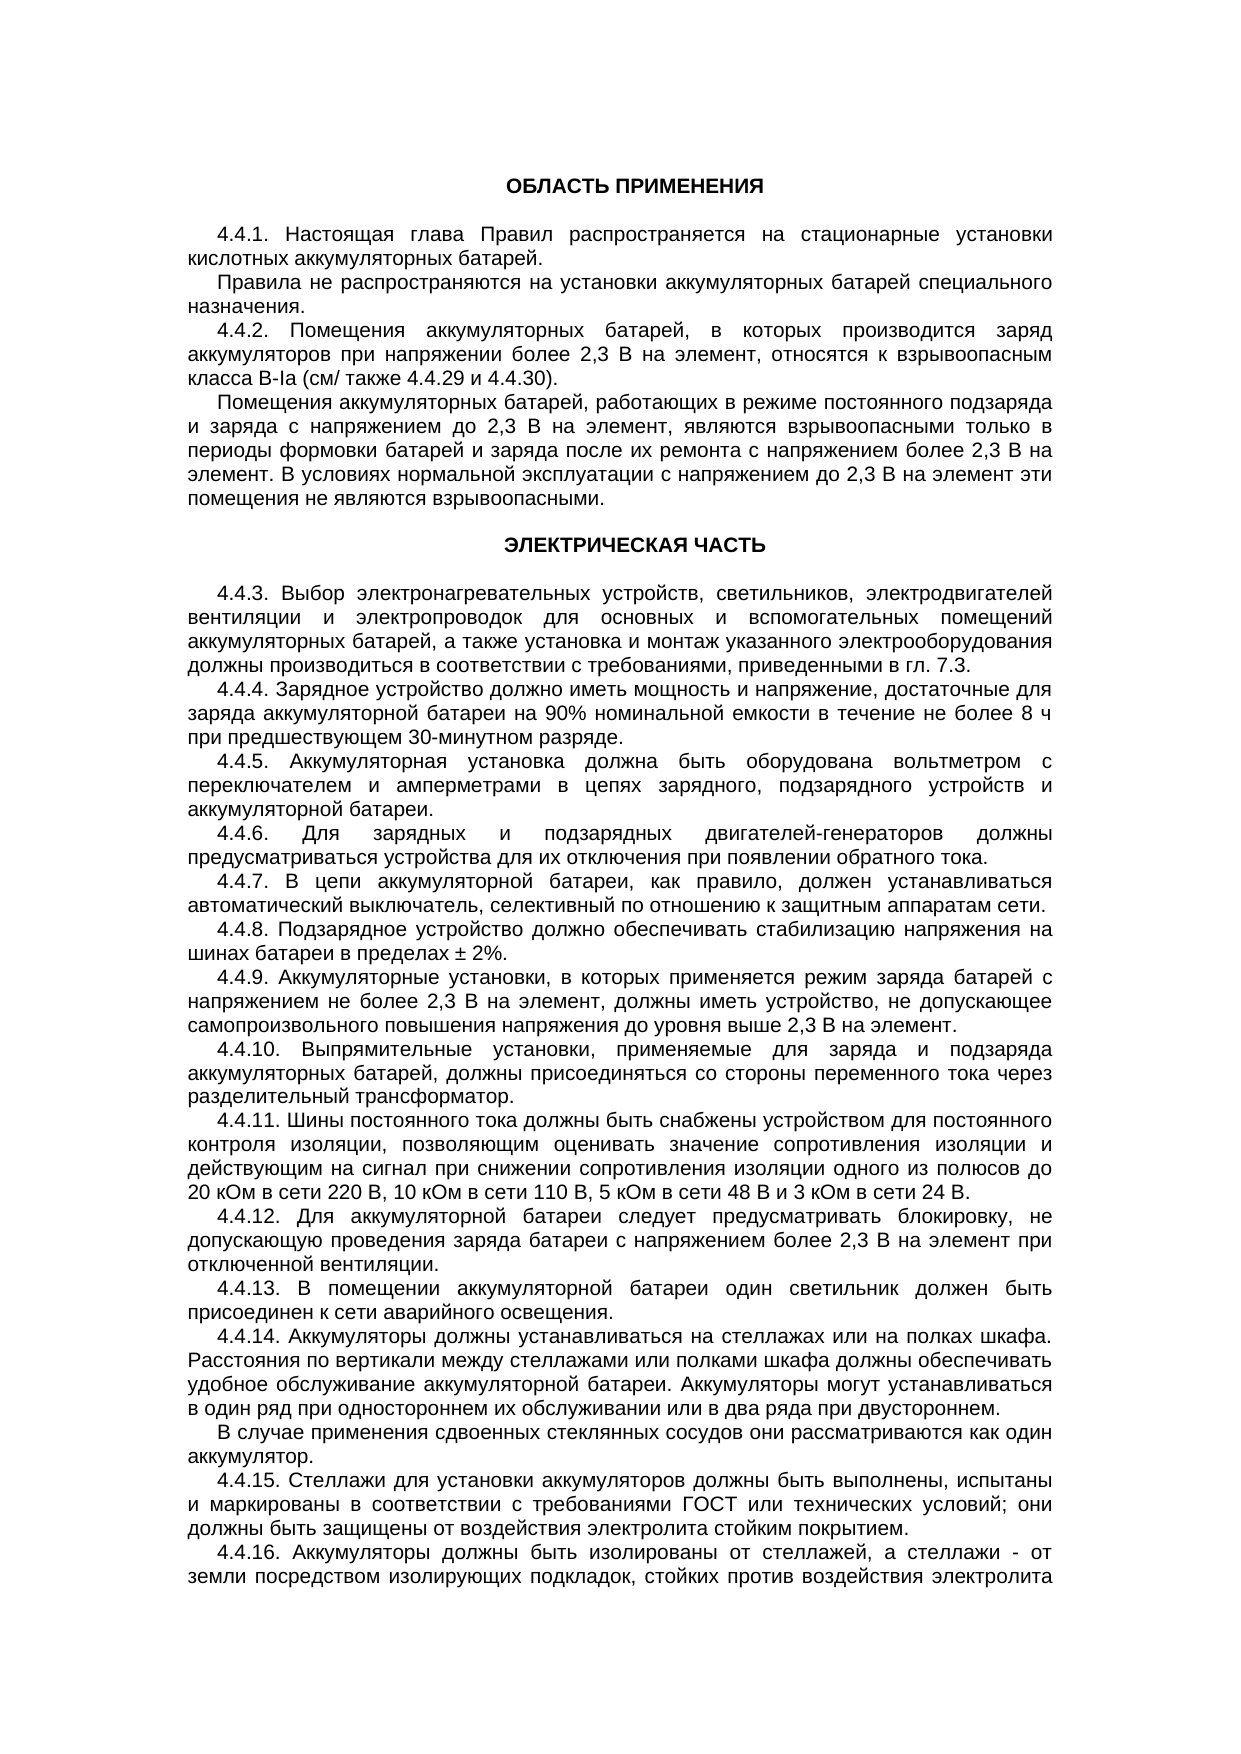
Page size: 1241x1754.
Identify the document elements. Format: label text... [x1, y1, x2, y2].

text 4.4.5. Аккумуляторная установка должна быть оборудована вольтметром с переключателем и амперметрами в цепях зарядного, подзарядного устройств и аккумуляторной батареи. [187, 749, 1053, 821]
text 4.4.14. Аккумуляторы должны устанавливаться на стеллажах или на полках шкафа. Расстояния по вертикали между стеллажами или полками шкафа должны обеспечивать удобное обслуживание аккумуляторной батареи. Аккумуляторы могут устанавливаться в один ряд при одностороннем их обслуживании или в два ряда при двустороннем. [187, 1324, 1053, 1420]
text 4.4.6. Для зарядных и подзарядных двигателей-генераторов должны предусматриваться устройства для их отключения при появлении обратного тока. [187, 821, 1053, 869]
text 4.4.11. Шины постоянного тока должны быть снабжены устройством для постоянного контроля изоляции, позволяющим оценивать значение сопротивления изоляции и действующим на сигнал при снижении сопротивления изоляции одного из полюсов до 20 кОм в сети 220 В, 10 кОм в сети 110 В, 5 кОм в сети 48 В и 3 кОм в сети 24 В. [187, 1108, 1053, 1204]
subtitle ЭЛЕКТРИЧЕСКАЯ ЧАСТЬ [187, 533, 1053, 557]
text В случае применения сдвоенных стеклянных сосудов они рассматриваются как один аккумулятор. [187, 1420, 1053, 1468]
text 4.4.10. Выпрямительные установки, применяемые для заряда и подзаряда аккумуляторных батарей, должны присоединяться со стороны переменного тока через разделительный трансформатор. [187, 1036, 1053, 1108]
text 4.4.13. В помещении аккумуляторной батареи один светильник должен быть присоединен к сети аварийного освещения. [187, 1276, 1053, 1324]
text 4.4.1. Настоящая глава Правил распространяется на стационарные установки кислотных аккумуляторных батарей. [187, 222, 1053, 270]
text 4.4.16. Аккумуляторы должны быть изолированы от стеллажей, а стеллажи - от земли посредством изолирующих подкладок, стойких против воздействия электролита [187, 1539, 1053, 1587]
text Помещения аккумуляторных батарей, работающих в режиме постоянного подзаряда и заряда с напряжением до 2,3 В на элемент, являются взрывоопасными только в периоды формовки батарей и заряда после их ремонта с напряжением более 2,3 В на элемент. В условиях нормальной эксплуатации с напряжением до 2,3 В на элемент эти помещения не являются взрывоопасными. [187, 389, 1053, 509]
text 4.4.7. В цепи аккумуляторной батареи, как правило, должен устанавливаться автоматический выключатель, селективный по отношению к защитным аппаратам сети. [187, 869, 1053, 917]
text 4.4.8. Подзарядное устройство должно обеспечивать стабилизацию напряжения на шинах батареи в пределах ± 2%. [187, 917, 1053, 964]
text Правила не распространяются на установки аккумуляторных батарей специального назначения. [187, 270, 1053, 318]
text 4.4.2. Помещения аккумуляторных батарей, в которых производится заряд аккумуляторов при напряжении более 2,3 В на элемент, относятся к взрывоопасным класса В-Iа (см/ также 4.4.29 и 4.4.30). [187, 318, 1053, 389]
text 4.4.15. Стеллажи для установки аккумуляторов должны быть выполнены, испытаны и маркированы в соответствии с требованиями ГОСТ или технических условий; они должны быть защищены от воздействия электролита стойким покрытием. [187, 1468, 1053, 1539]
text 4.4.3. Выбор электронагревательных устройств, светильников, электродвигателей вентиляции и электропроводок для основных и вспомогательных помещений аккумуляторных батарей, а также установка и монтаж указанного электрооборудования должны производиться в соответствии с требованиями, приведенными в гл. 7.3. [187, 581, 1053, 677]
subtitle ОБЛАСТЬ ПРИМЕНЕНИЯ [187, 174, 1053, 198]
text 4.4.4. Зарядное устройство должно иметь мощность и напряжение, достаточные для заряда аккумуляторной батареи на 90% номинальной емкости в течение не более 8 ч при предшествующем 30-минутном разряде. [187, 677, 1053, 749]
text 4.4.12. Для аккумуляторной батареи следует предусматривать блокировку, не допускающую проведения заряда батареи с напряжением более 2,3 В на элемент при отключенной вентиляции. [187, 1204, 1053, 1276]
text 4.4.9. Аккумуляторные установки, в которых применяется режим заряда батарей с напряжением не более 2,3 В на элемент, должны иметь устройство, не допускающее самопроизвольного повышения напряжения до уровня выше 2,3 В на элемент. [187, 964, 1053, 1036]
